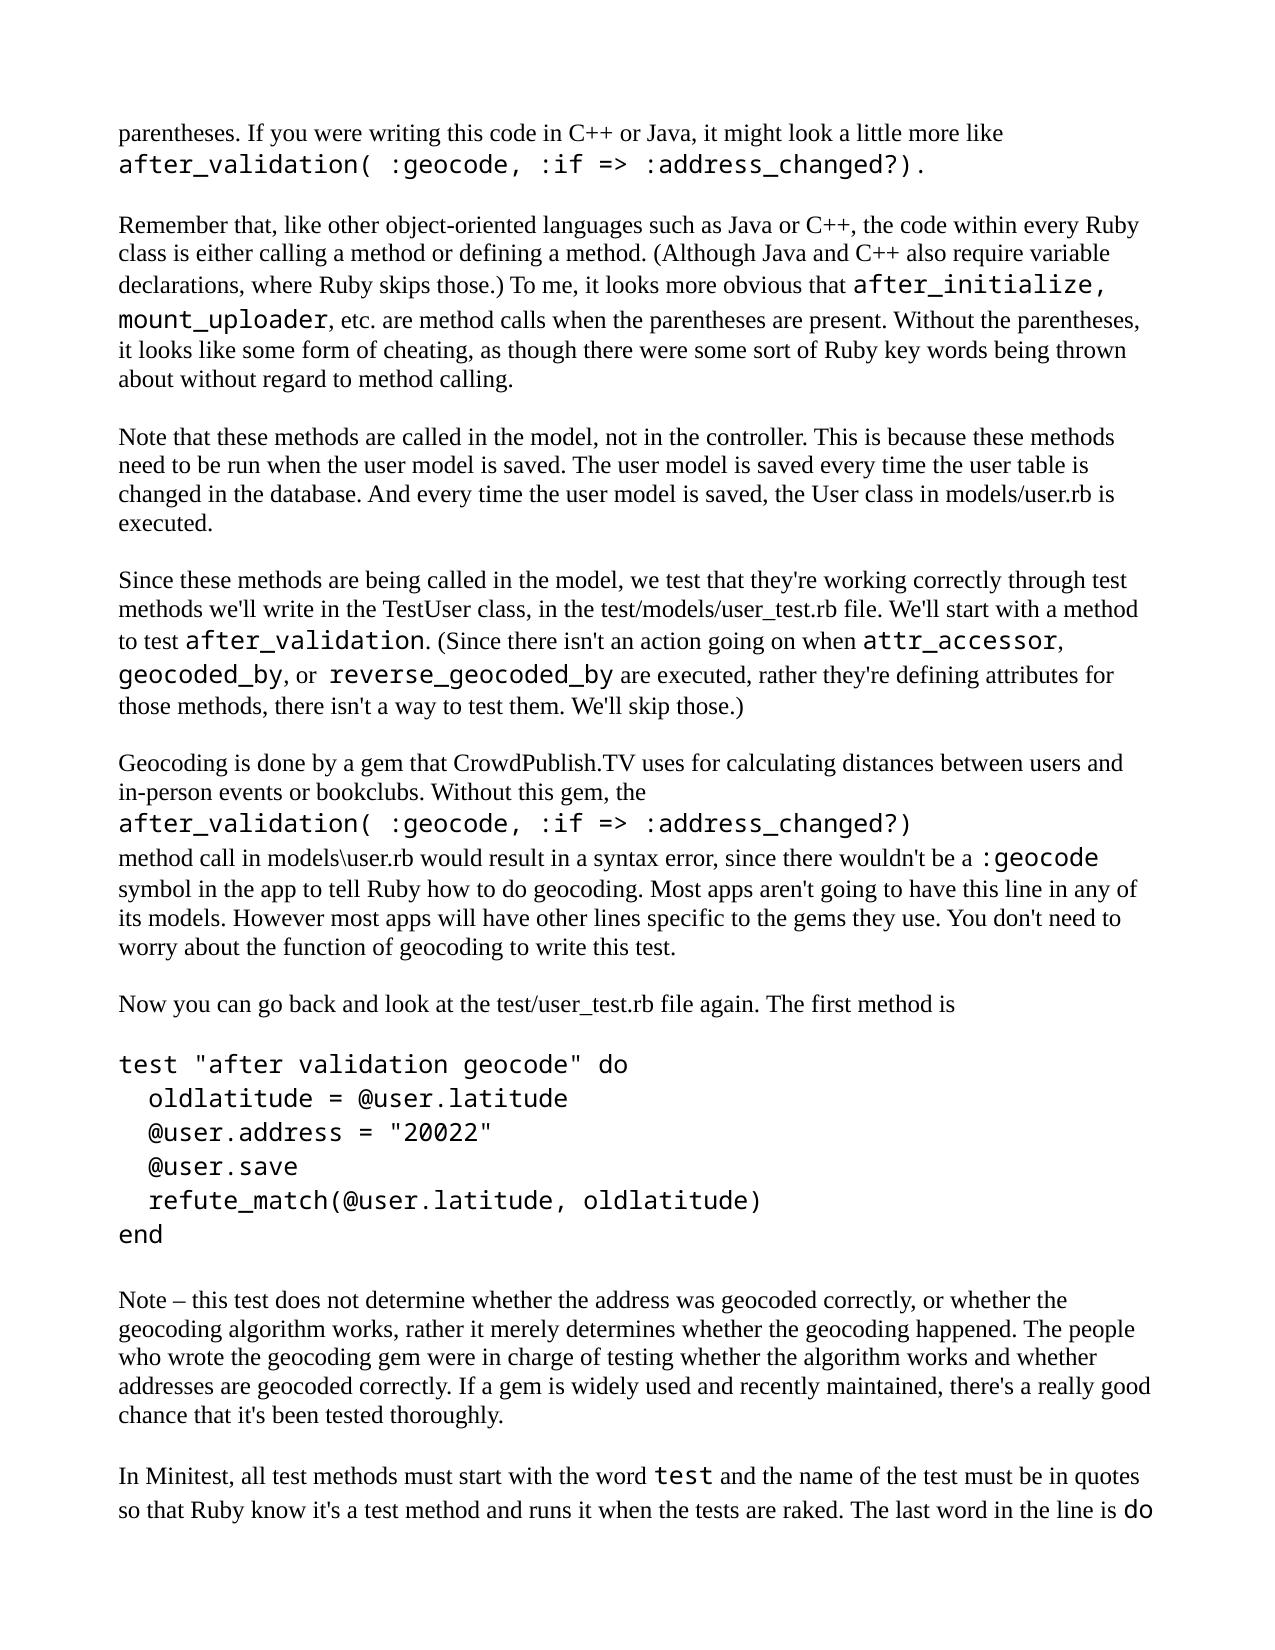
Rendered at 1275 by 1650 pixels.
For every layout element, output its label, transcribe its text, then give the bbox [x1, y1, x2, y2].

text test "after validation geocode" do [118, 1047, 1157, 1081]
text Since these methods are being called in the model, we test that they're working correctly through test methods we'll write in the TestUser class, in the test/models/user_test.rb file. We'll start with a method to test after_validation. (Since there isn't an action going on when attr_accessor, geocoded_by, or reverse_geocoded_by are executed, rather they're defining attributes for those methods, there isn't a way to test them. We'll skip those.) [118, 565, 1157, 720]
text Note – this test does not determine whether the address was geocoded correctly, or whether the geocoding algorithm works, rather it merely determines whether the geocoding happened. The people who wrote the geocoding gem were in charge of testing whether the algorithm works and whether addresses are geocoded correctly. If a gem is widely used and recently maintained, there's a really good chance that it's been tested thoroughly. [118, 1285, 1157, 1429]
text after_validation( :geocode, :if => :address_changed?). [118, 147, 1157, 181]
text @user.address = "20022" [118, 1115, 1157, 1149]
text oldlatitude = @user.latitude [118, 1081, 1157, 1115]
text Note that these methods are called in the model, not in the controller. This is because these methods need to be run when the user model is saved. The user model is saved every time the user table is changed in the database. And every time the user model is saved, the User class in models/user.rb is executed. [118, 422, 1157, 537]
text @user.save [118, 1149, 1157, 1183]
text In Minitest, all test methods must start with the word test and the name of the test must be in quotes so that Ruby know it's a test method and runs it when the tests are raked. The last word in the line is do [118, 1457, 1157, 1526]
text Remember that, like other object-oriented languages such as Java or C++, the code within every Ruby class is either calling a method or defining a method. (Although Java and C++ also require variable declarations, where Ruby skips those.) To me, it looks more obvious that after_initialize, mount_uploader, etc. are method calls when the parentheses are present. Without the parentheses, it looks like some form of cheating, as though there were some sort of Ruby key words being thrown about without regard to method calling. [118, 210, 1157, 393]
text Geocoding is done by a gem that CrowdPublish.TV uses for calculating distances between users and in-person events or bookclubs. Without this gem, the [118, 748, 1157, 806]
text refute_match(@user.latitude, oldlatitude) [118, 1183, 1157, 1217]
text end [118, 1217, 1157, 1251]
text method call in models\user.rb would result in a syntax error, since there wouldn't be a :geocode symbol in the app to tell Ruby how to do geocoding. Most apps aren't going to have this line in any of its models. However most apps will have other lines specific to the gems they use. You don't need to worry about the function of geocoding to write this test. [118, 840, 1157, 960]
text after_validation( :geocode, :if => :address_changed?) [118, 806, 1157, 840]
text Now you can go back and look at the test/user_test.rb file again. The first method is [118, 989, 1157, 1018]
text parentheses. If you were writing this code in C++ or Java, it might look a little more like [118, 118, 1157, 147]
